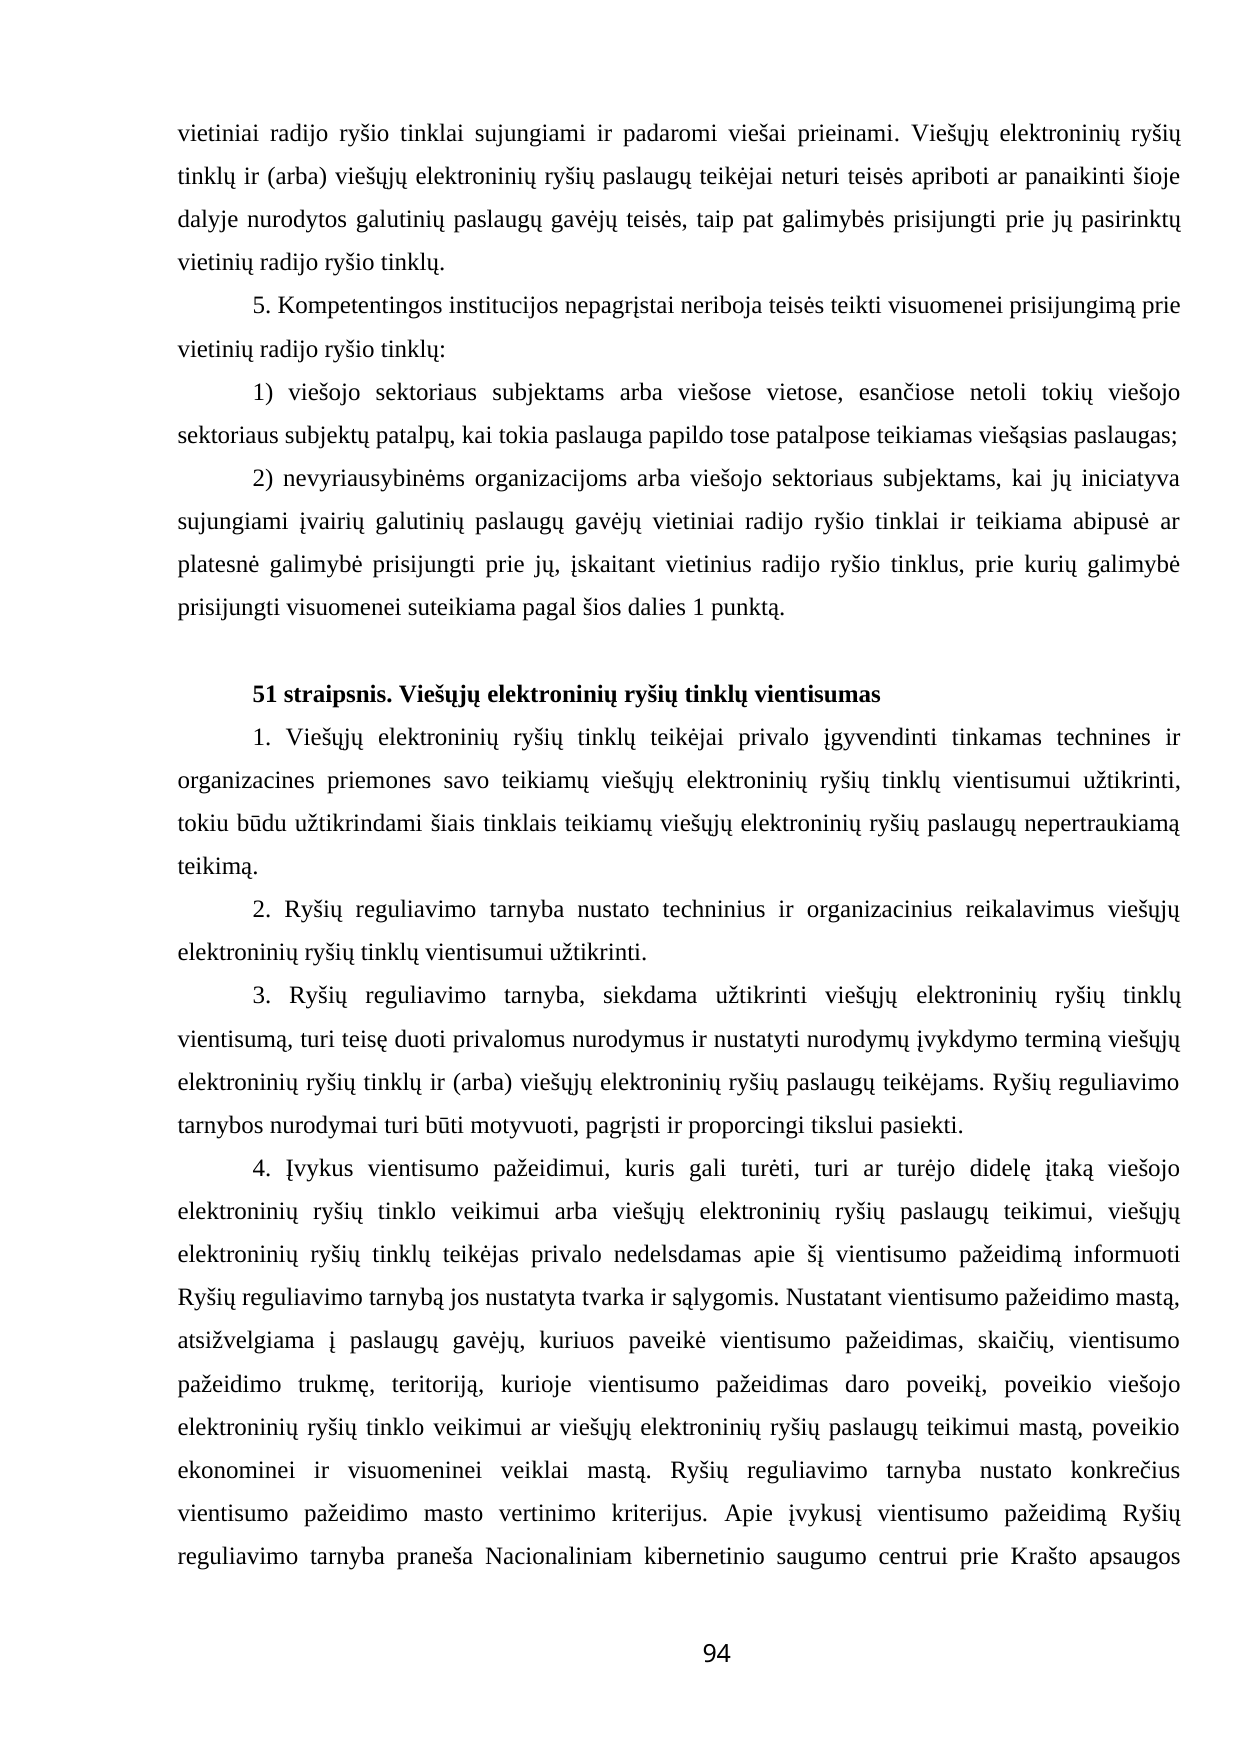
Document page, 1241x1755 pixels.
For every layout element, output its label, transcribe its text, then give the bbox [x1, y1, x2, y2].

text 2. Ryšių reguliavimo tarnyba nustato techninius ir organizacinius reikalavimus viešųjų elektroninių ryšių tinklų vientisumui užtikrinti. [177, 894, 1181, 966]
text 1. Viešųjų elektroninių ryšių tinklų teikėjai privalo įgyvendinti tinkamas technines ir organizacines priemones savo teikiamų viešųjų elektroninių ryšių tinklų vientisumui užtikrinti, tokiu būdu užtikrindami šiais tinklais teikiamų viešųjų elektroninių ryšių paslaugų nepertraukiamą teikimą. [177, 722, 1181, 880]
text 2) nevyriausybinėms organizacijoms arba viešojo sektoriaus subjektams, kai jų iniciatyva sujungiami įvairių galutinių paslaugų gavėjų vietiniai radijo ryšio tinklai ir teikiama abipusė ar platesnė galimybė prisijungti prie jų, įskaitant vietinius radijo ryšio tinklus, prie kurių galimybė prisijungti visuomenei suteikiama pagal šios dalies 1 punktą. [177, 463, 1181, 621]
text 1) viešojo sektoriaus subjektams arba viešose vietose, esančiose netoli tokių viešojo sektoriaus subjektų patalpų, kai tokia paslauga papildo tose patalpose teikiamas viešąsias paslaugas; [177, 377, 1181, 449]
text 5. Kompetentingos institucijos nepagrįstai neriboja teisės teikti visuomenei prisijungimą prie vietinių radijo ryšio tinklų: [177, 291, 1181, 362]
text 4. Įvykus vientisumo pažeidimui, kuris gali turėti, turi ar turėjo didelę įtaką viešojo elektroninių ryšių tinklo veikimui arba viešųjų elektroninių ryšių paslaugų teikimui, viešųjų elektroninių ryšių tinklų teikėjas privalo nedelsdamas apie šį vientisumo pažeidimą informuoti Ryšių reguliavimo tarnybą jos nustatyta tvarka ir sąlygomis. Nustatant vientisumo pažeidimo mastą, atsižvelgiama į paslaugų gavėjų, kuriuos paveikė vientisumo pažeidimas, skaičių, vientisumo pažeidimo trukmę, teritoriją, kurioje vientisumo pažeidimas daro poveikį, poveikio viešojo elektroninių ryšių tinklo veikimui ar viešųjų elektroninių ryšių paslaugų teikimui mastą, poveikio ekonominei ir visuomeninei veiklai mastą. Ryšių reguliavimo tarnyba nustato konkrečius vientisumo pažeidimo masto vertinimo kriterijus. Apie įvykusį vientisumo pažeidimą Ryšių reguliavimo tarnyba praneša Nacionaliniam kibernetinio saugumo centrui prie Krašto apsaugos [177, 1153, 1181, 1570]
text vietiniai radijo ryšio tinklai sujungiami ir padaromi viešai prieinami. Viešųjų elektroninių ryšių tinklų ir (arba) viešųjų elektroninių ryšių paslaugų teikėjai neturi teisės apriboti ar panaikinti šioje dalyje nurodytos galutinių paslaugų gavėjų teisės, taip pat galimybės prisijungti prie jų pasirinktų vietinių radijo ryšio tinklų. [177, 118, 1181, 276]
text 51 straipsnis. Viešųjų elektroninių ryšių tinklų vientisumas [177, 679, 1181, 707]
text 3. Ryšių reguliavimo tarnyba, siekdama užtikrinti viešųjų elektroninių ryšių tinklų vientisumą, turi teisę duoti privalomus nurodymus ir nustatyti nurodymų įvykdymo terminą viešųjų elektroninių ryšių tinklų ir (arba) viešųjų elektroninių ryšių paslaugų teikėjams. Ryšių reguliavimo tarnybos nurodymai turi būti motyvuoti, pagrįsti ir proporcingi tikslui pasiekti. [177, 981, 1181, 1139]
